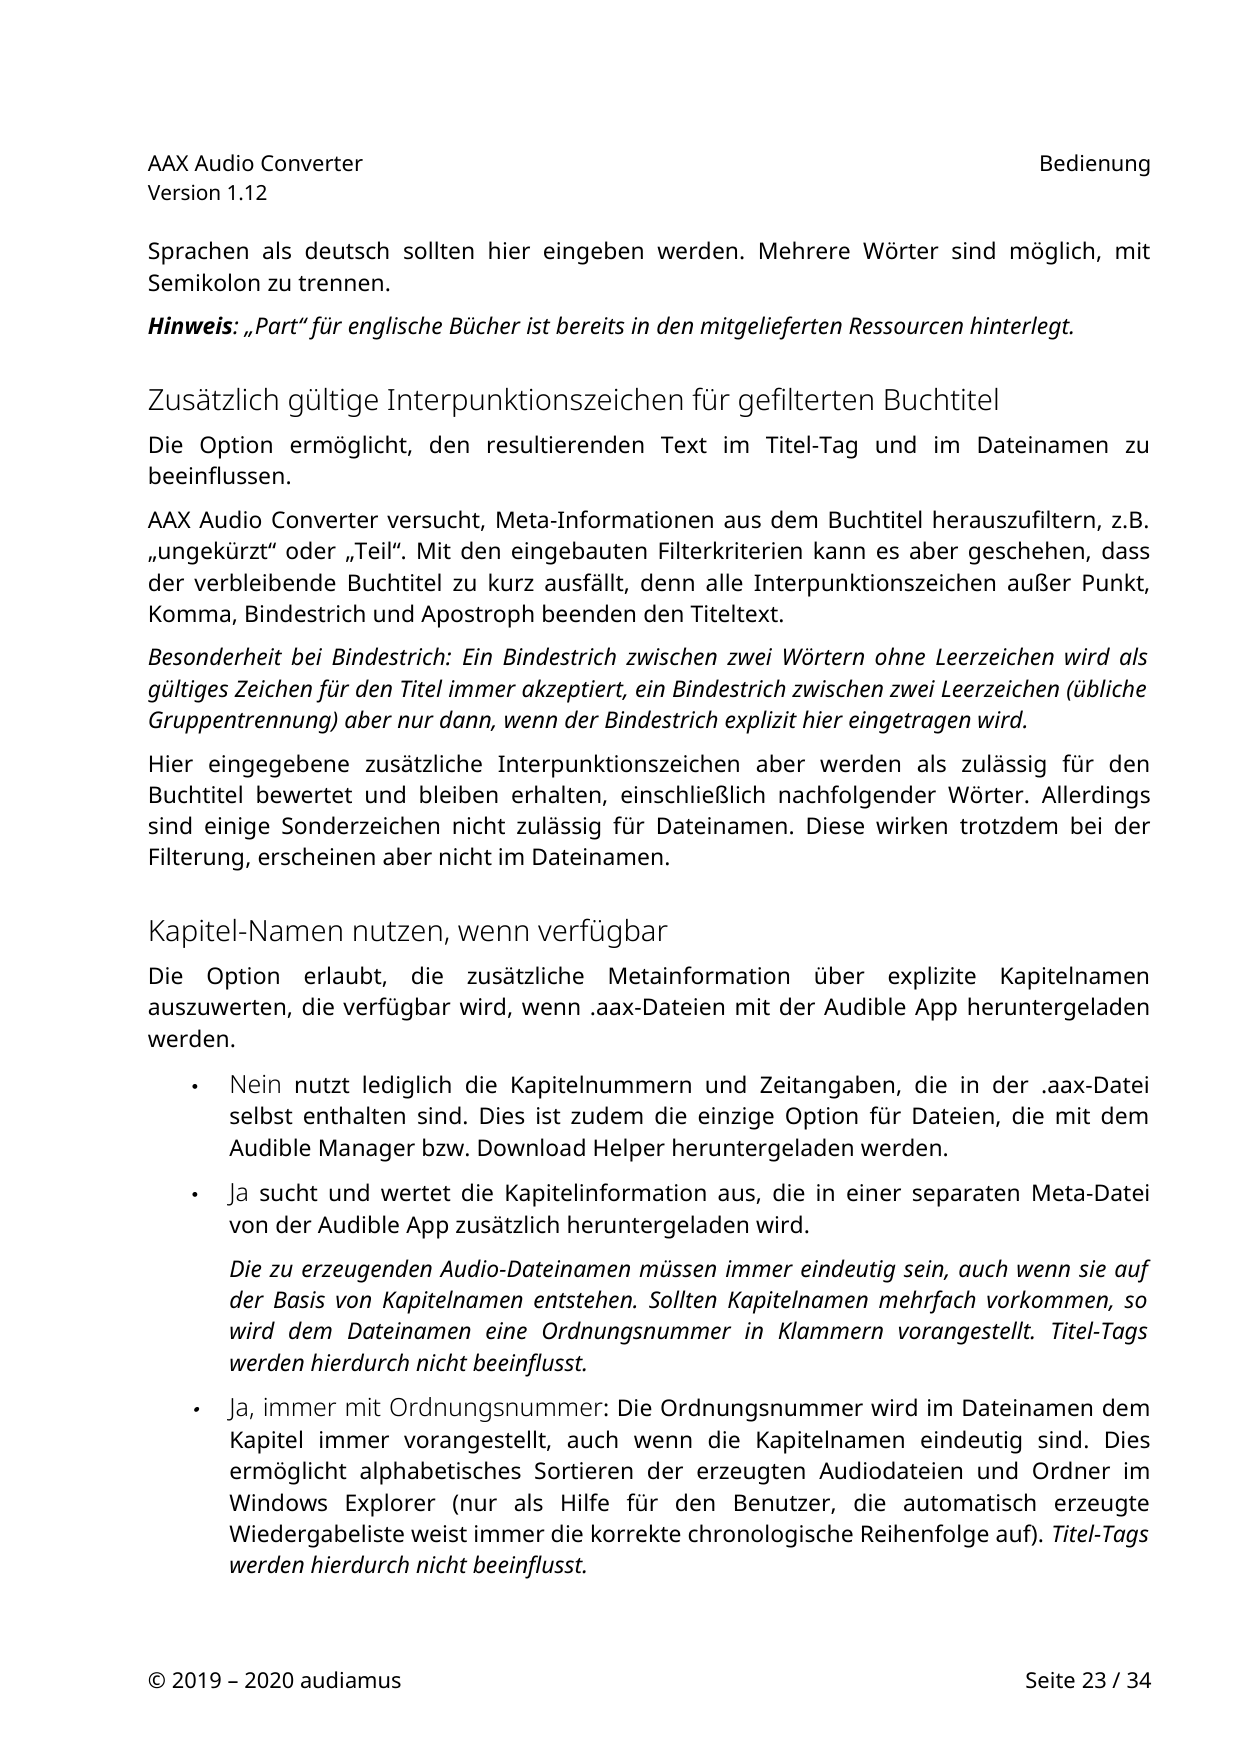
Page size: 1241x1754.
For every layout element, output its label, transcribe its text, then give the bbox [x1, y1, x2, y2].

subtitle Kapitel-Namen nutzen, wenn verfügbar [148, 910, 1152, 949]
text Hinweis: „Part“ für englische Bücher ist bereits in den mitgelieferten Ressourcen hinterlegt. [148, 310, 1152, 341]
list Nein nutzt lediglich die Kapitelnummern und Zeitangaben, die in der .aax-Datei selbst enthalten sind. Dies ist zudem die einzige Option für Dateien, die mit dem Audible Manager bzw. Download Helper heruntergeladen werden. [192, 1066, 1152, 1163]
subtitle Zusätzlich gültige Interpunktionszeichen für gefilterten Buchtitel [148, 379, 1152, 418]
text AAX Audio Converter versucht, Meta-Informationen aus dem Buchtitel herauszufiltern, z.B. „ungekürzt“ oder „Teil“. Mit den eingebauten Filterkriterien kann es aber geschehen, dass der verbleibende Buchtitel zu kurz ausfällt, denn alle Interpunktionszeichen außer Punkt, Komma, Bindestrich und Apostroph beenden den Titeltext. [148, 504, 1152, 629]
list Die zu erzeugenden Audio-Dateinamen müssen immer eindeutig sein, auch wenn sie auf der Basis von Kapitelnamen entstehen. Sollten Kapitelnamen mehrfach vorkommen, so wird dem Dateinamen eine Ordnungsnummer in Klammern vorangestellt. Titel-Tags werden hierdurch nicht beeinflusst. [192, 1253, 1152, 1378]
text Die Option erlaubt, die zusätzliche Metainformation über explizite Kapitelnamen auszuwerten, die verfügbar wird, wenn .aax-Dateien mit der Audible App heruntergeladen werden. [148, 960, 1152, 1054]
text Hier eingegebene zusätzliche Interpunktionszeichen aber werden als zulässig für den Buchtitel bewertet und bleiben erhalten, einschließlich nachfolgender Wörter. Allerdings sind einige Sonderzeichen nicht zulässig für Dateinamen. Diese wirken trotzdem bei der Filterung, erscheinen aber nicht im Dateinamen. [148, 747, 1152, 872]
list Ja, immer mit Ordnungsnummer: Die Ordnungsnummer wird im Dateinamen dem Kapitel immer vorangestellt, auch wenn die Kapitelnamen eindeutig sind. Dies ermöglicht alphabetisches Sortieren der erzeugten Audiodateien und Ordner im Windows Explorer (nur als Hilfe für den Benutzer, die automatisch erzeugte Wiedergabeliste weist immer die korrekte chronologische Reihenfolge auf). Titel-Tags werden hierdurch nicht beeinflusst. [192, 1390, 1152, 1580]
text Sprachen als deutsch sollten hier eingeben werden. Mehrere Wörter sind möglich, mit Semikolon zu trennen. [148, 235, 1152, 298]
text Besonderheit bei Bindestrich: Ein Bindestrich zwischen zwei Wörtern ohne Leerzeichen wird als gültiges Zeichen für den Titel immer akzeptiert, ein Bindestrich zwischen zwei Leerzeichen (übliche Gruppentrennung) aber nur dann, wenn der Bindestrich explizit hier eingetragen wird. [148, 641, 1152, 735]
text Die Option ermöglicht, den resultierenden Text im Titel-Tag und im Dateinamen zu beeinflussen. [148, 429, 1152, 492]
list Ja sucht und wertet die Kapitelinformation aus, die in einer separaten Meta-Datei von der Audible App zusätzlich heruntergeladen wird. [192, 1175, 1152, 1240]
